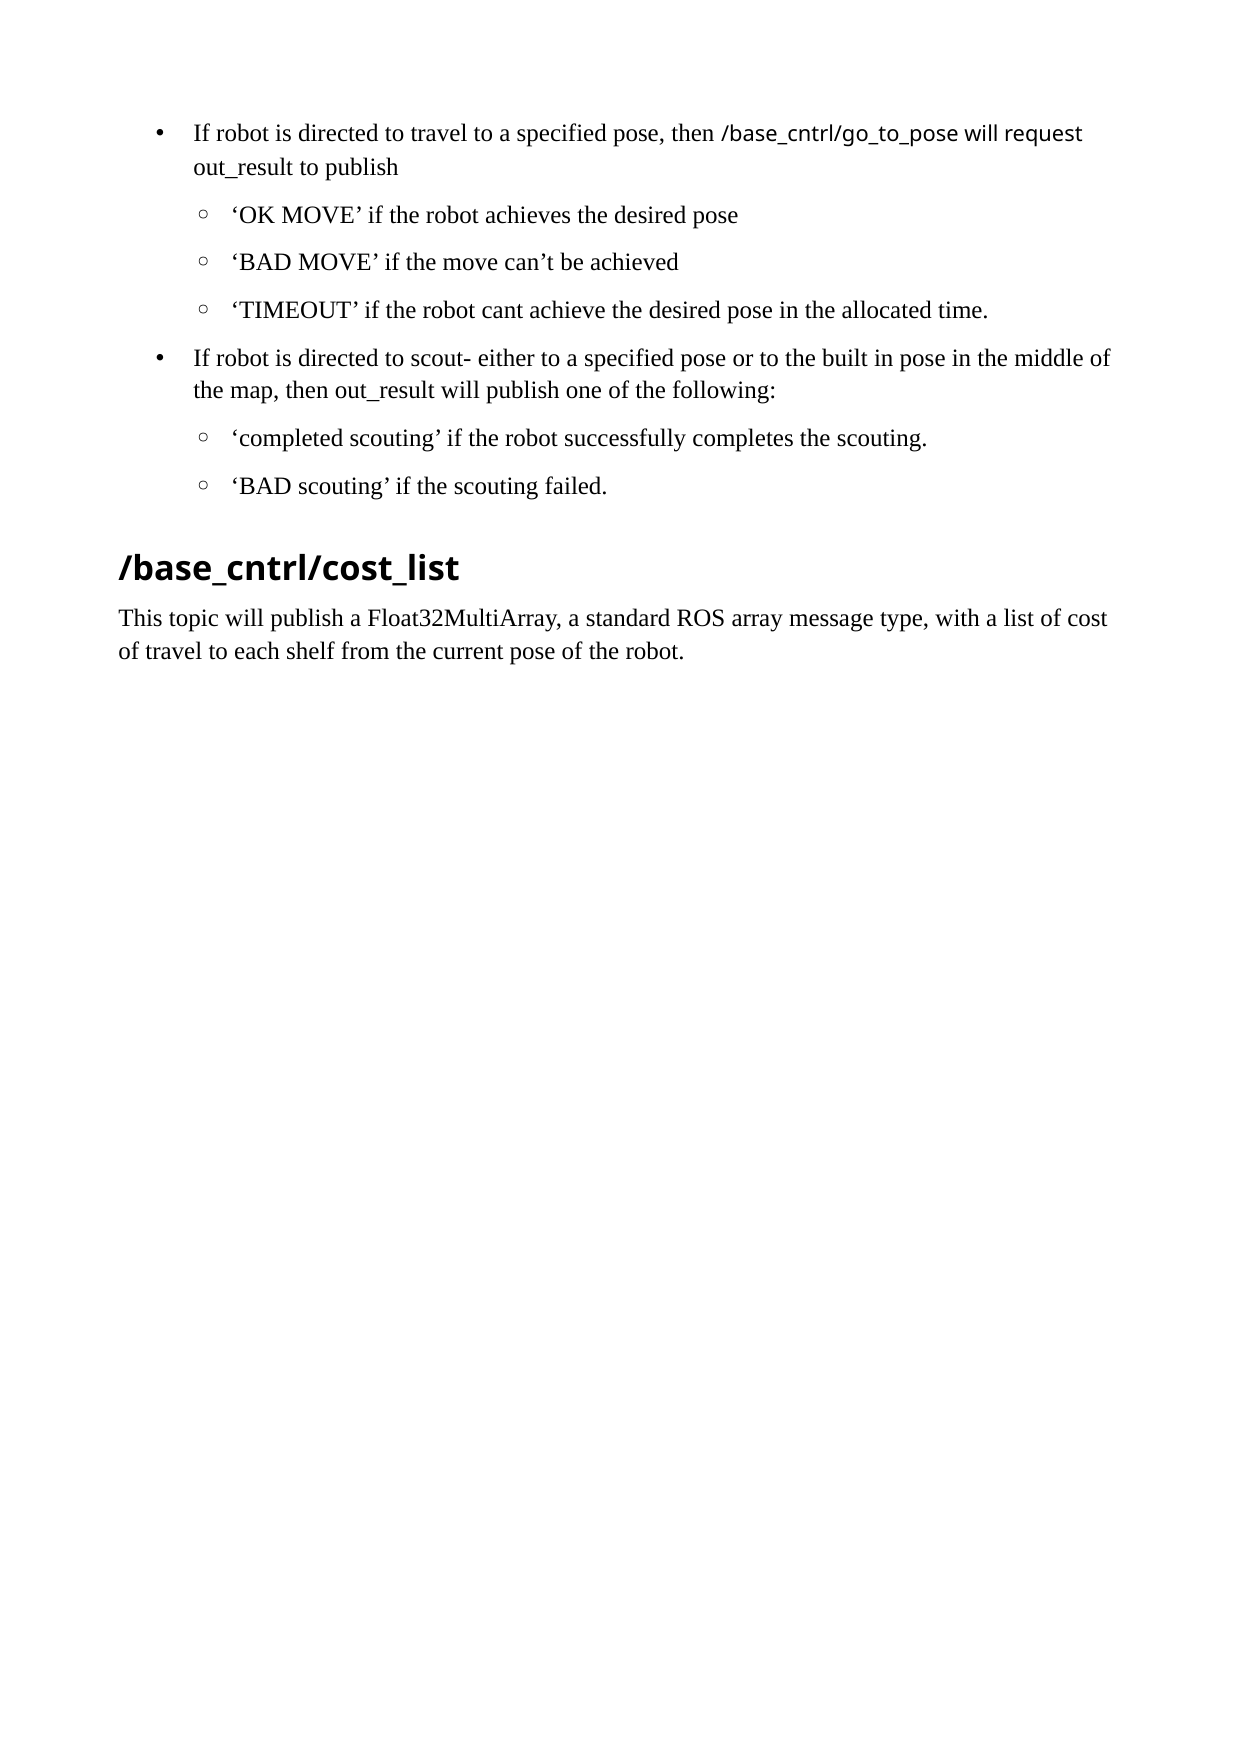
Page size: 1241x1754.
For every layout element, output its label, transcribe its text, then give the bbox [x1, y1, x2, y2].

list ‘BAD scouting’ if the scouting failed. [193, 471, 1122, 499]
list ‘completed scouting’ if the robot successfully completes the scouting. [193, 423, 1122, 452]
list ‘BAD MOVE’ if the move can’t be achieved [193, 247, 1122, 276]
list If robot is directed to scout- either to a specified pose or to the built in pose in the middle of the map, then out_result will publish one of the following: [156, 343, 1122, 404]
list ‘TIMEOUT’ if the robot cant achieve the desired pose in the allocated time. [193, 295, 1122, 324]
list If robot is directed to travel to a specified pose, then /base_cntrl/go_to_pose will request out_result to publish [156, 118, 1122, 181]
text This topic will publish a Float32MultiArray, a standard ROS array message type, with a list of cost of travel to each shelf from the current pose of the robot. [118, 603, 1122, 664]
subtitle /base_cntrl/cost_list [118, 543, 1122, 590]
list ‘OK MOVE’ if the robot achieves the desired pose [193, 200, 1122, 228]
